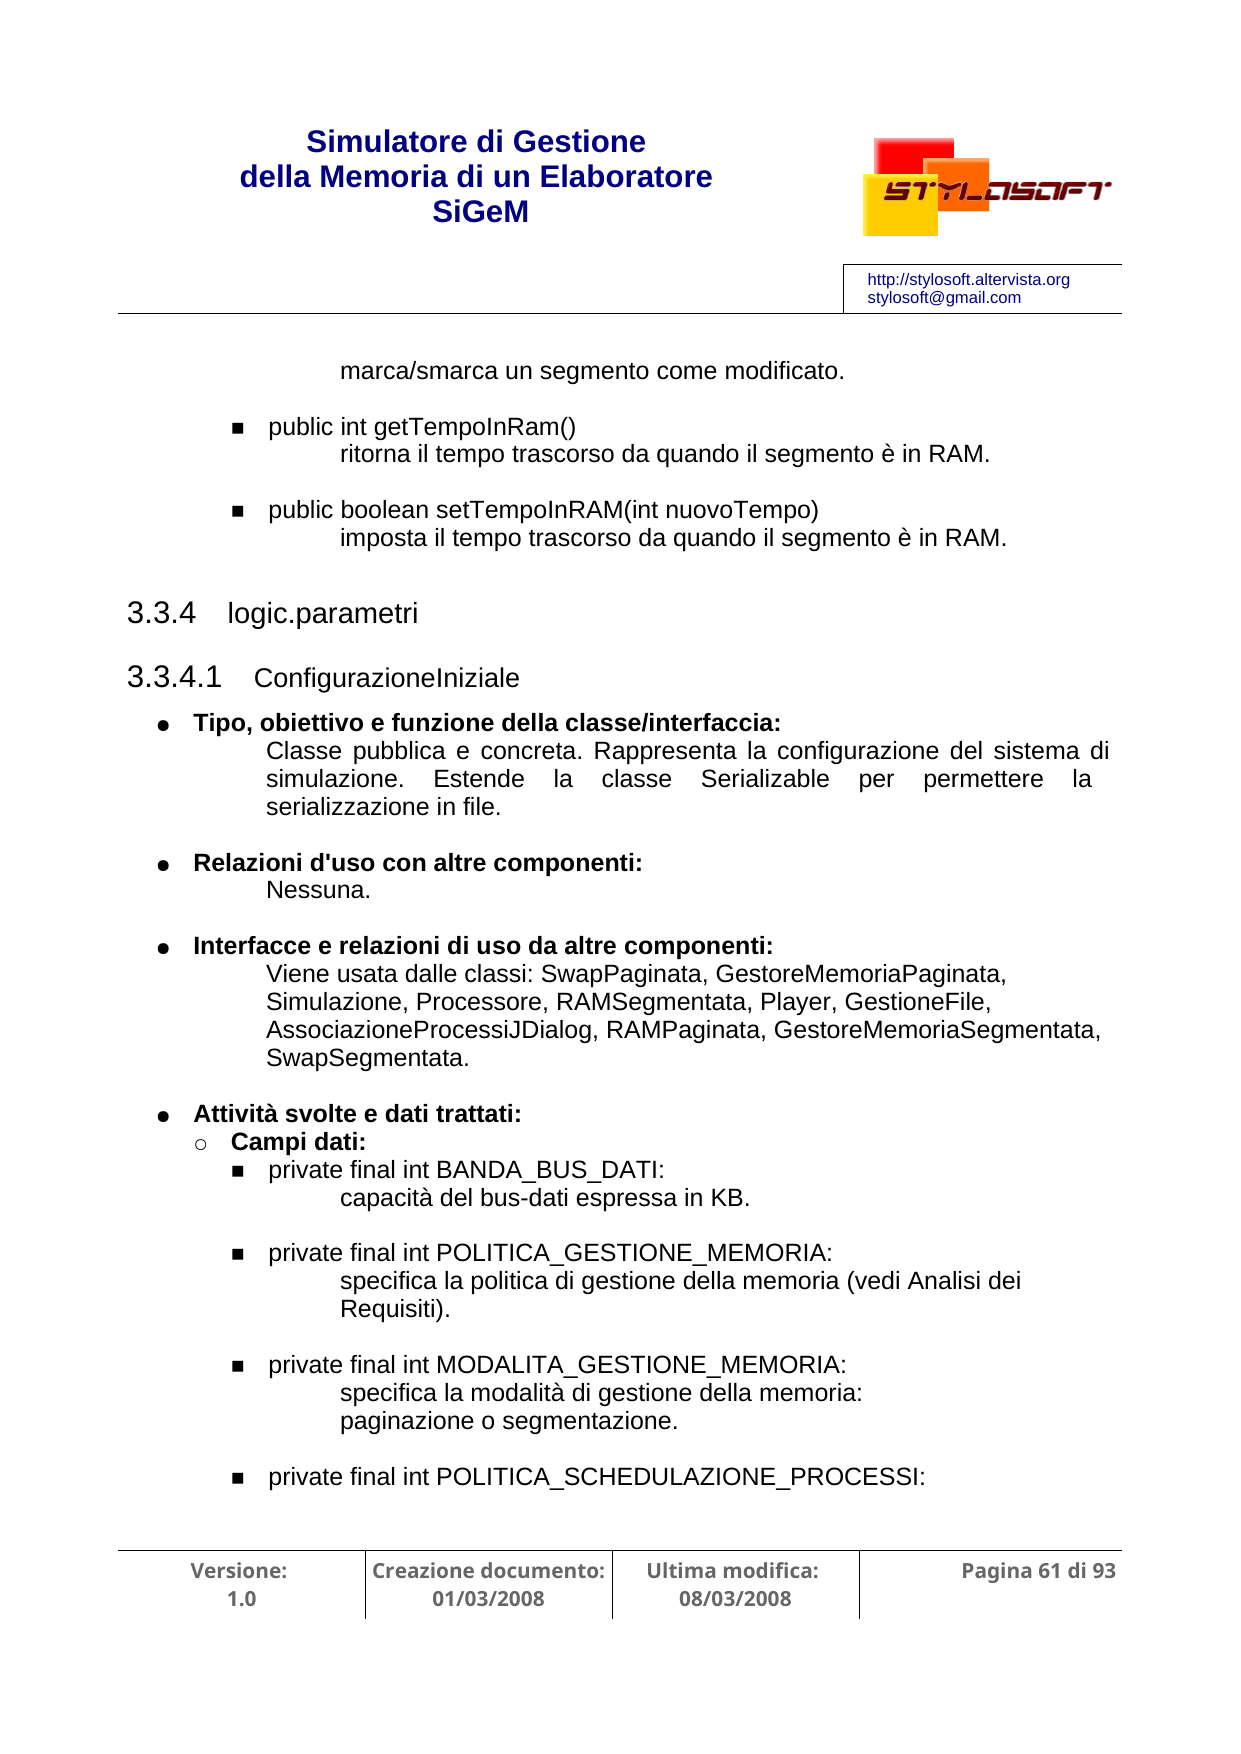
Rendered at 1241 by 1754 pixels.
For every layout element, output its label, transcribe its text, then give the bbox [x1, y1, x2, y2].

list private final int BANDA_BUS_DATI: [231, 1156, 1122, 1183]
list Interfacce e relazioni di uso da altre componenti: [156, 932, 1122, 960]
text specifica la modalità di gestione della memoria: paginazione o segmentazione. [118, 1379, 1122, 1435]
text marca/smarca un segmento come modificato. [118, 357, 1122, 384]
list private final int MODALITA_GESTIONE_MEMORIA: [231, 1351, 1122, 1379]
list private final int POLITICA_SCHEDULAZIONE_PROCESSI: [231, 1463, 1122, 1491]
subtitle ConfigurazioneIniziale [118, 659, 1122, 694]
text capacità del bus-dati espressa in KB. [118, 1183, 1122, 1211]
subtitle logic.parametri [118, 595, 1122, 629]
list Nessuna. [156, 876, 1122, 904]
text ritorna il tempo trascorso da quando il segmento è in RAM. [118, 440, 1122, 468]
text imposta il tempo trascorso da quando il segmento è in RAM. [118, 524, 1122, 552]
list public boolean setTempoInRAM(int nuovoTempo) [231, 496, 1122, 524]
list public int getTempoInRam() [231, 412, 1122, 440]
list Classe pubblica e concreta. Rappresenta la configurazione del sistema di simulazione. Estende la classe Serializable per permettere la serializzazione in file. [156, 737, 1122, 821]
list private final int POLITICA_GESTIONE_MEMORIA: [231, 1239, 1122, 1267]
list Tipo, obiettivo e funzione della classe/interfaccia: [156, 709, 1122, 737]
list Attività svolte e dati trattati: [156, 1100, 1122, 1128]
list Viene usata dalle classi: SwapPaginata, GestoreMemoriaPaginata, Simulazione, Processore, RAMSegmentata, Player, GestioneFile, AssociazioneProcessiJDialog, RAMPaginata, GestoreMemoriaSegmentata, SwapSegmentata. [156, 960, 1122, 1072]
list Campi dati: [193, 1128, 1122, 1156]
picture [848, 123, 1117, 247]
text specifica la politica di gestione della memoria (vedi Analisi dei Requisiti). [118, 1267, 1122, 1323]
list Relazioni d'uso con altre componenti: [156, 848, 1122, 876]
